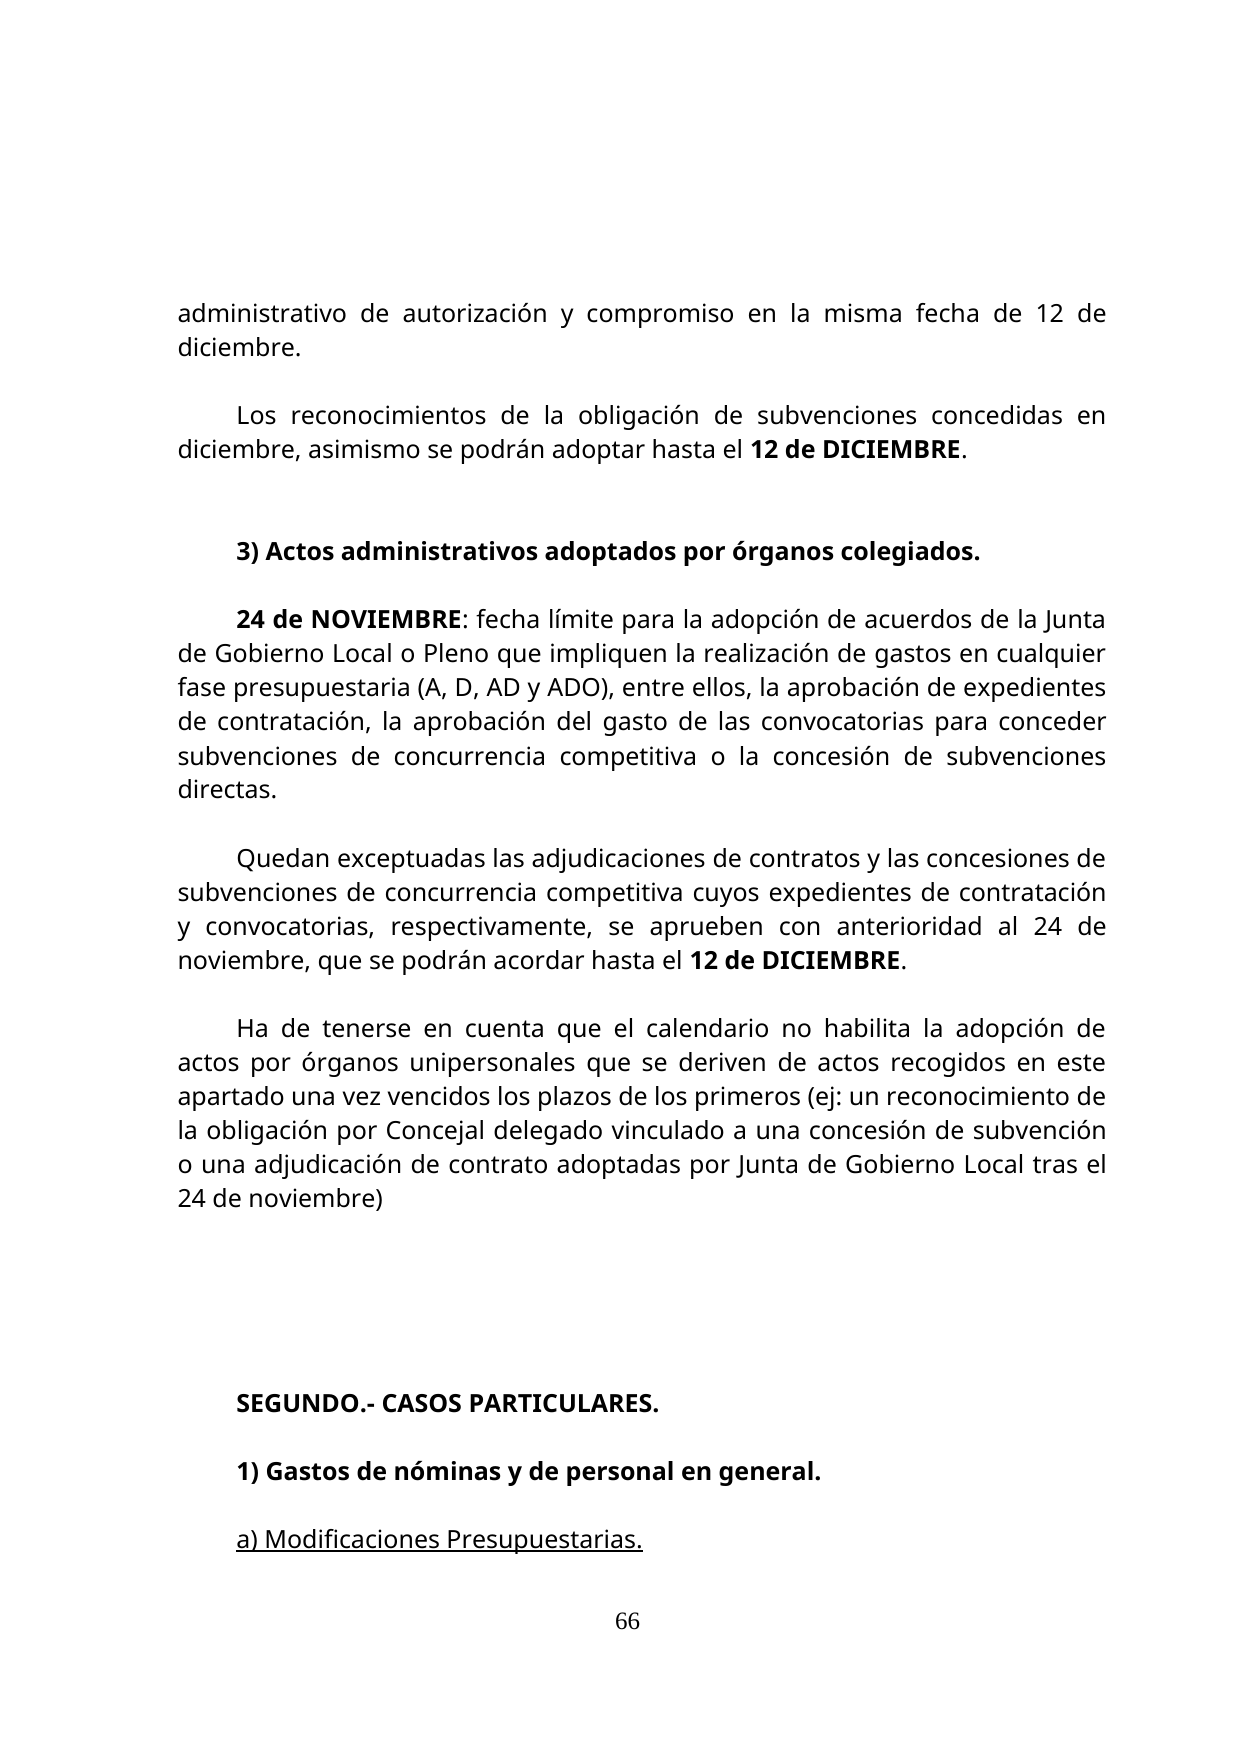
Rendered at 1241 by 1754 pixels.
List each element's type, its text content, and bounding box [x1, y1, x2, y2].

text Ha de tenerse en cuenta que el calendario no habilita la adopción de actos por órganos unipersonales que se deriven de actos recogidos en este apartado una vez vencidos los plazos de los primeros (ej: un reconocimiento de la obligación por Concejal delegado vinculado a una concesión de subvención o una adjudicación de contrato adoptadas por Junta de Gobierno Local tras el 24 de noviembre) [177, 1011, 1108, 1215]
text SEGUNDO.- CASOS PARTICULARES. [177, 1385, 1108, 1419]
text 24 de NOVIEMBRE: fecha límite para la adopción de acuerdos de la Junta de Gobierno Local o Pleno que impliquen la realización de gastos en cualquier fase presupuestaria (A, D, AD y ADO), entre ellos, la aprobación de expedientes de contratación, la aprobación del gasto de las convocatorias para conceder subvenciones de concurrencia competitiva o la concesión de subvenciones directas. [177, 602, 1108, 806]
text 3) Actos administrativos adoptados por órganos colegiados. [177, 534, 1108, 568]
text 1) Gastos de nóminas y de personal en general. [177, 1453, 1108, 1487]
text administrativo de autorización y compromiso en la misma fecha de 12 de diciembre. [177, 295, 1108, 363]
text Quedan exceptuadas las adjudicaciones de contratos y las concesiones de subvenciones de concurrencia competitiva cuyos expedientes de contratación y convocatorias, respectivamente, se aprueben con anterioridad al 24 de noviembre, que se podrán acordar hasta el 12 de DICIEMBRE. [177, 840, 1108, 977]
text a) Modificaciones Presupuestarias. [177, 1522, 1108, 1556]
text Los reconocimientos de la obligación de subvenciones concedidas en diciembre, asimismo se podrán adoptar hasta el 12 de DICIEMBRE. [177, 397, 1108, 466]
